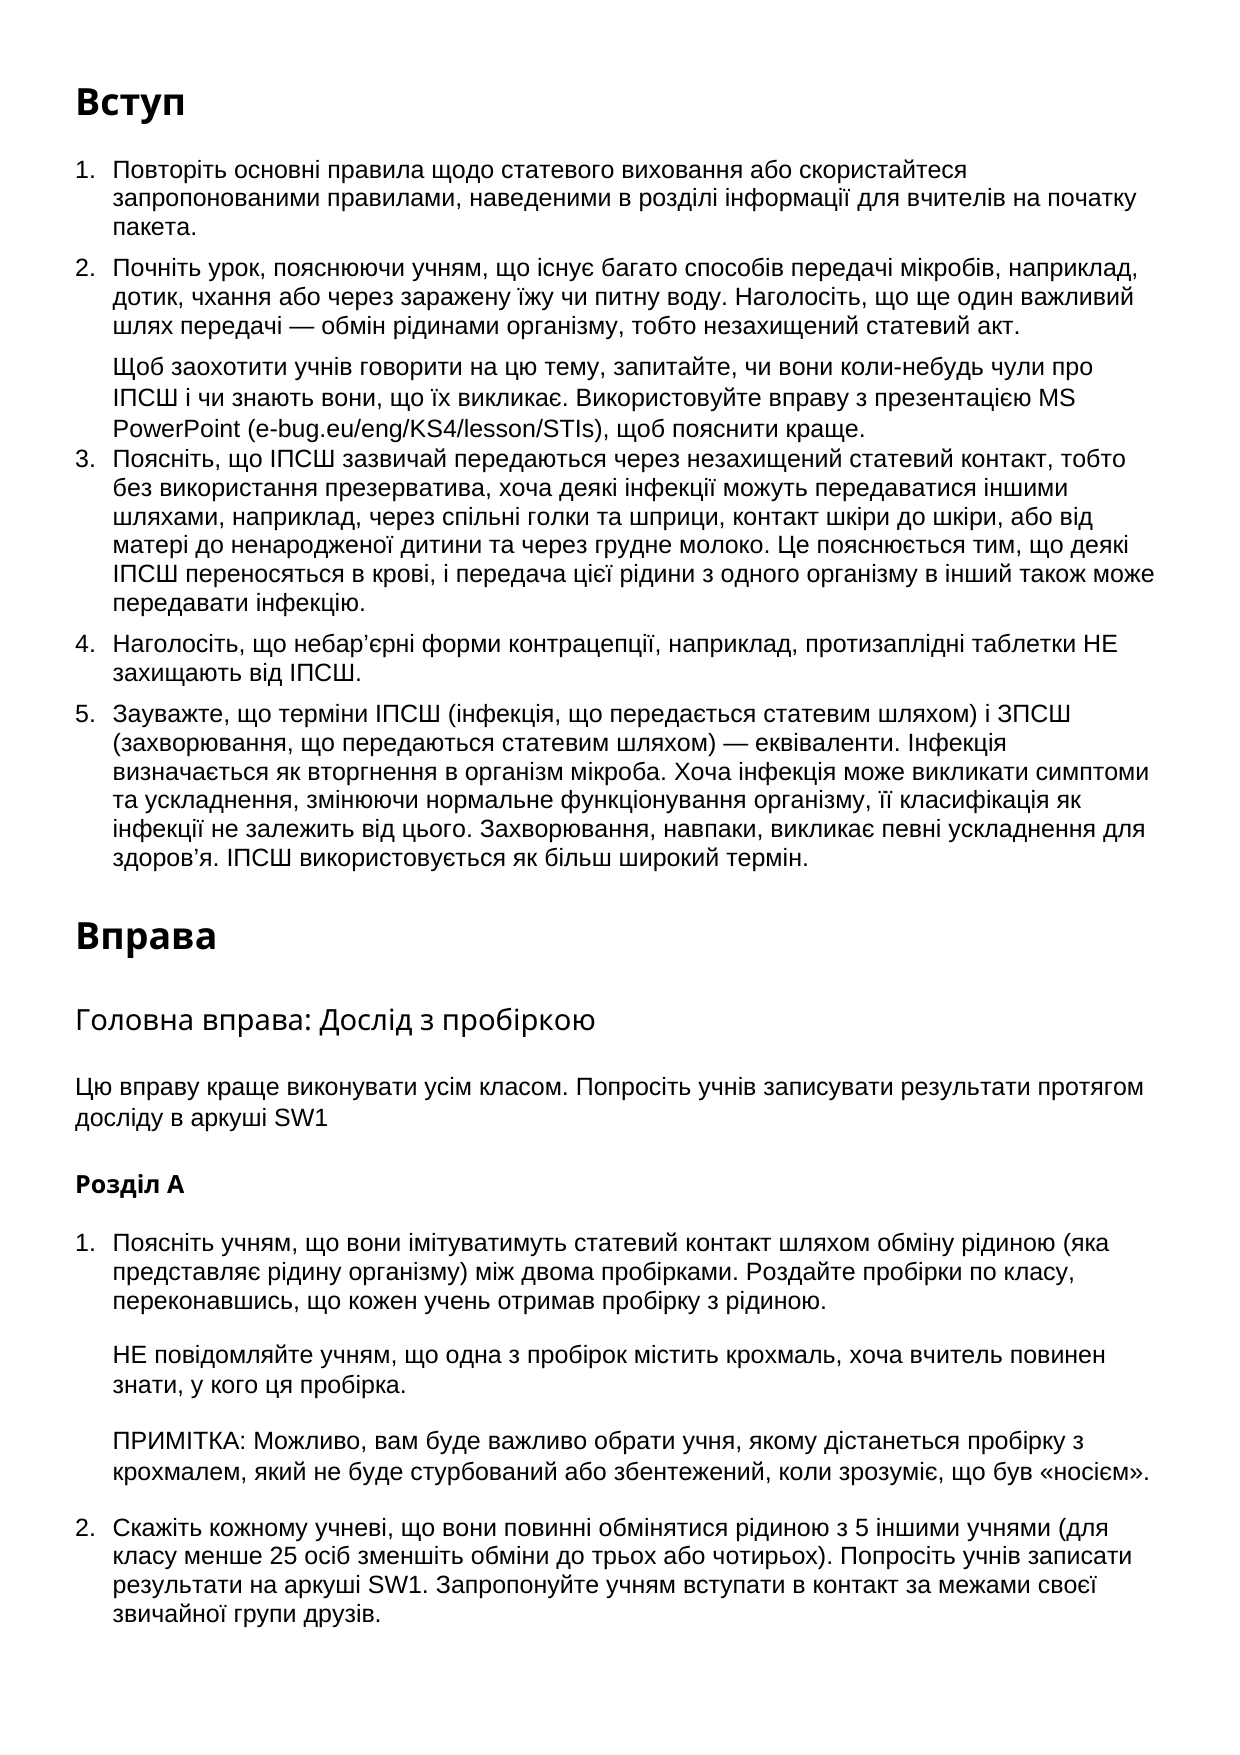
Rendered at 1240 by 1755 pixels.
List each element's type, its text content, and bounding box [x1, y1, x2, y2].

subtitle Розділ A [75, 1167, 1164, 1201]
subtitle Вправа [75, 909, 1164, 960]
subtitle Головна вправа: Дослід з пробіркою [75, 999, 1164, 1039]
subtitle Вступ [75, 75, 1164, 126]
list Зауважте, що терміни ІПСШ (інфекція, що передається статевим шляхом) і ЗПСШ (захворювання, що передаються статевим шляхом) — еквіваленти. Інфекція визначається як вторгнення в організм мікроба. Хоча інфекція може викликати симптоми та ускладнення, змінюючи нормальне функціонування організму, її класифікація як інфекції не залежить від цього. Захворювання, навпаки, викликає певні ускладнення для здоров’я. ІПСШ використовується як більш широкий термін. [75, 699, 1164, 872]
list Скажіть кожному учневі, що вони повинні обмінятися рідиною з 5 іншими учнями (для класу менше 25 осіб зменшіть обміни до трьох або чотирьох). Попросіть учнів записати результати на аркуші SW1. Запропонуйте учням вступати в контакт за межами своєї звичайної групи друзів. [75, 1513, 1164, 1628]
list Наголосіть, що небар’єрні форми контрацепції, наприклад, протизаплідні таблетки НЕ захищають від ІПСШ. [75, 629, 1164, 687]
list Поясніть, що ІПСШ зазвичай передаються через незахищений статевий контакт, тобто без використання презерватива, хоча деякі інфекції можуть передаватися іншими шляхами, наприклад, через спільні голки та шприци, контакт шкіри до шкіри, або від матері до ненародженої дитини та через грудне молоко. Це пояснюється тим, що деякі ІПСШ переносяться в крові, і передача цієї рідини з одного організму в інший також може передавати інфекцію. [75, 444, 1164, 617]
list Почніть урок, пояснюючи учням, що існує багато способів передачі мікробів, наприклад, дотик, чхання або через заражену їжу чи питну воду. Наголосіть, що ще один важливий шлях передачі — обмін рідинами організму, тобто незахищений статевий акт. [75, 253, 1164, 339]
list Повторіть основні правила щодо статевого виховання або скористайтеся запропонованими правилами, наведеними в розділі інформації для вчителів на початку пакета. [75, 154, 1164, 241]
list НЕ повідомляйте учням, що одна з пробірок містить крохмаль, хоча вчитель повинен знати, у кого ця пробірка. [112, 1340, 1164, 1399]
list ПРИМІТКА: Можливо, вам буде важливо обрати учня, якому дістанеться пробірку з крохмалем, який не буде стурбований або збентежений, коли зрозуміє, що був «носієм». [112, 1426, 1164, 1486]
text Цю вправу краще виконувати усім класом. Попросіть учнів записувати результати протягом досліду в аркуші SW1 [75, 1072, 1164, 1132]
list Поясніть учням, що вони імітуватимуть статевий контакт шляхом обміну рідиною (яка представляє рідину організму) між двома пробірками. Роздайте пробірки по класу, переконавшись, що кожен учень отримав пробірку з рідиною. [75, 1228, 1164, 1315]
list Щоб заохотити учнів говорити на цю тему, запитайте, чи вони коли-небудь чули про ІПСШ і чи знають вони, що їх викликає. Використовуйте вправу з презентацією MS PowerPoint (e-bug.eu/eng/KS4/lesson/STIs), щоб пояснити краще. [112, 352, 1164, 442]
